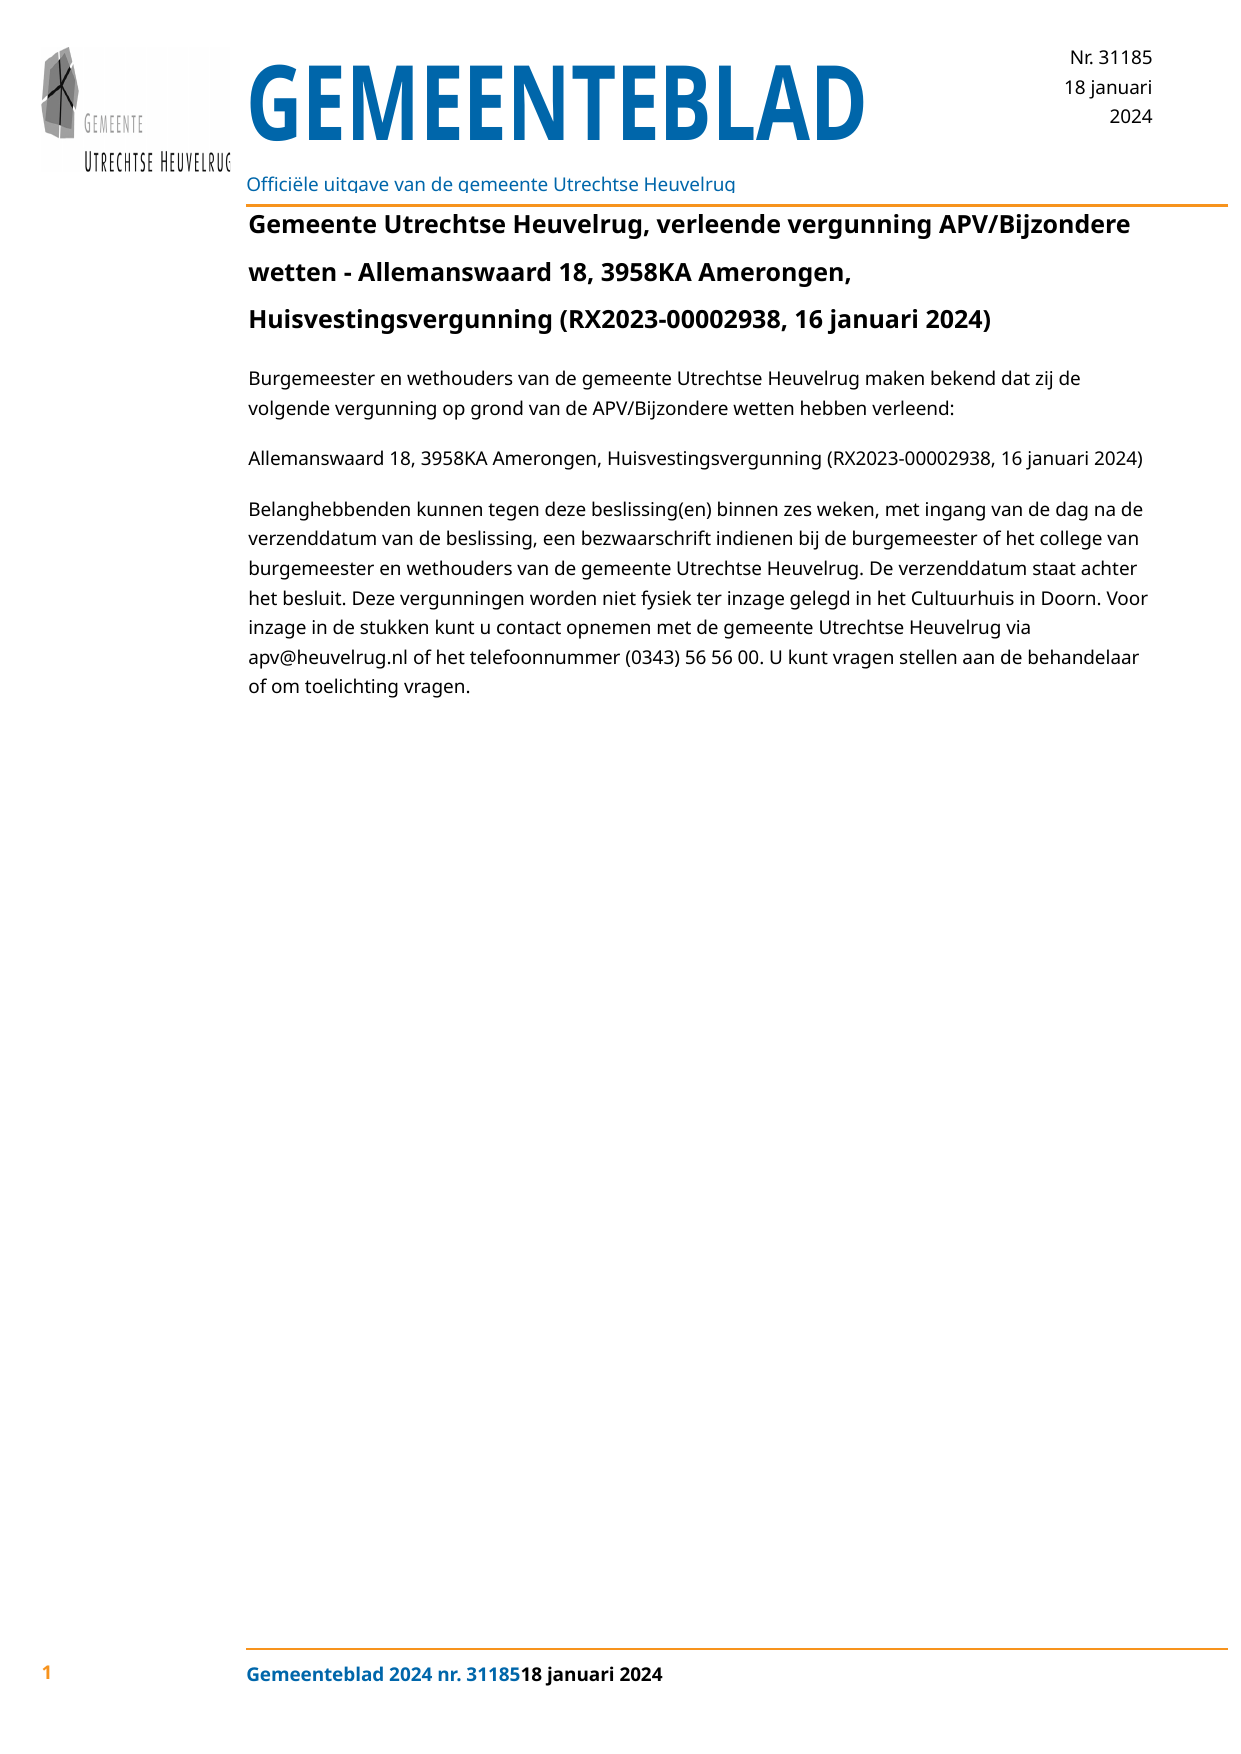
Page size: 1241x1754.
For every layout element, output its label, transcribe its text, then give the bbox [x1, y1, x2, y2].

text Gemeente Utrechtse Heuvelrug, verleende vergunning APV/Bijzondere wetten - Allemanswaard 18, 3958KA Amerongen, Huisvestingsvergunning (RX2023-00002938, 16 januari 2024) [248, 207, 1152, 336]
text Burgemeester en wethouders van de gemeente Utrechtse Heuvelrug maken bekend dat zij de volgende vergunning op grond van de APV/Bijzondere wetten hebben verleend: [248, 366, 1152, 421]
picture [41, 47, 231, 172]
text Belanghebbenden kunnen tegen deze beslissing(en) binnen zes weken, met ingang van de dag na de verzenddatum van de beslissing, een bezwaarschrift indienen bij de burgemeester of het college van burgemeester en wethouders van de gemeente Utrechtse Heuvelrug. De verzenddatum staat achter het besluit. Deze vergunningen worden niet fysiek ter inzage gelegd in het Cultuurhuis in Doorn. Voor inzage in de stukken kunt u contact opnemen met de gemeente Utrechtse Heuvelrug via apv@heuvelrug.nl of het telefoonnummer (0343) 56 56 00. U kunt vragen stellen aan de behandelaar of om toelichting vragen. [248, 496, 1152, 699]
text Allemanswaard 18, 3958KA Amerongen, Huisvestingsvergunning (RX2023-00002938, 16 januari 2024) [248, 446, 1152, 471]
